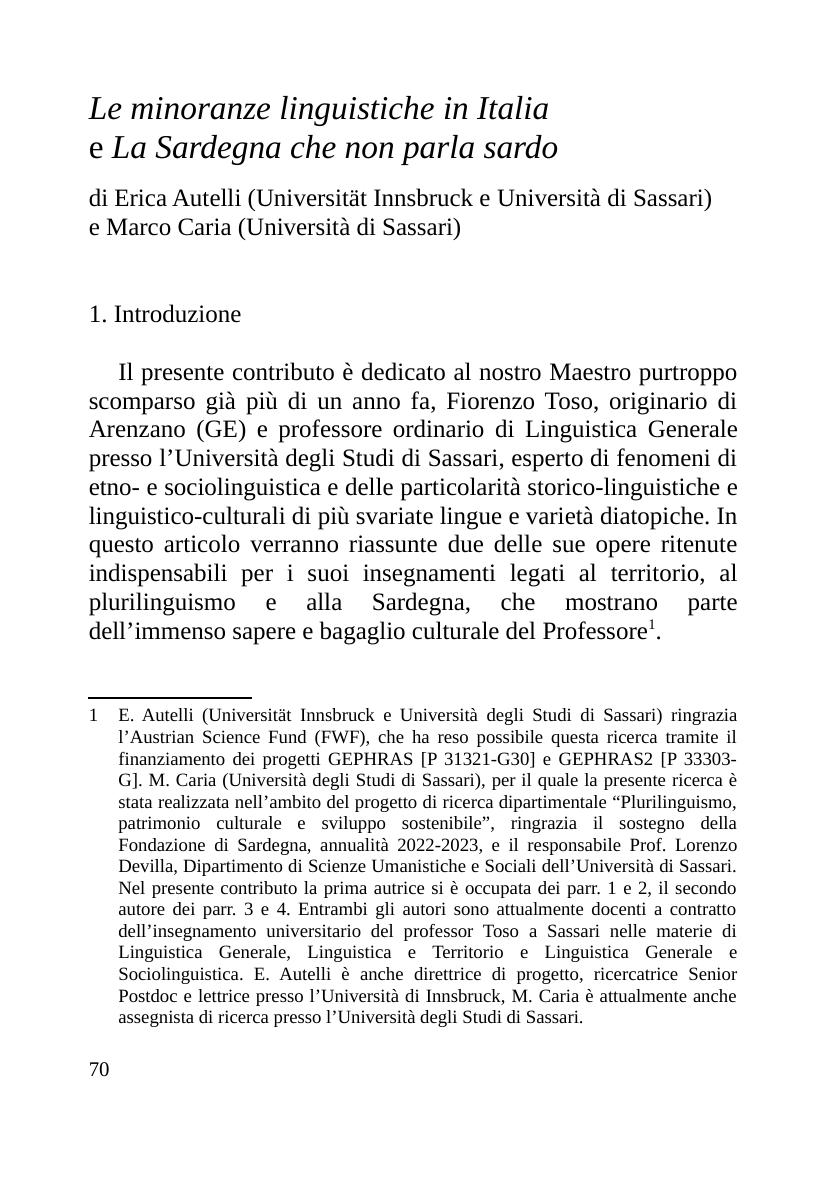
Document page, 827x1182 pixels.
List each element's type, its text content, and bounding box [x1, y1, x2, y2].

text di Erica Autelli (Universität Innsbruck e Università di Sassari) [88, 183, 738, 212]
subtitle Le minoranze linguistiche in Italia e La Sardegna che non parla sardo [88, 88, 738, 165]
text Il presente contributo è dedicato al nostro Maestro purtroppo scomparso già più di un anno fa, Fiorenzo Toso, originario di Arenzano (GE) e professore ordinario di Linguistica Generale presso l’Università degli Studi di Sassari, esperto di fenomeni di etno- e sociolinguistica e delle particolarità storico-linguistiche e linguistico-culturali di più svariate lingue e varietà diatopiche. In questo articolo verranno riassunte due delle sue opere ritenute indispensabili per i suoi insegnamenti legati al territorio, al plurilinguismo e alla Sardegna, che mostrano parte dell’immenso sapere e bagaglio culturale del Professore. [88, 357, 738, 644]
text 1. Introduzione [88, 299, 738, 328]
text e Marco Caria (Università di Sassari) [88, 212, 738, 240]
text E. Autelli (Universität Innsbruck e Università degli Studi di Sassari) ringrazia l’Austrian Science Fund (FWF), che ha reso possibile questa ricerca tramite il finanziamento dei progetti GEPHRAS [P 31321-G30] e GEPHRAS2 [P 33303-G]. M. Caria (Università degli Studi di Sassari), per il quale la presente ricerca è stata realizzata nell’ambito del progetto di ricerca dipartimentale “Plurilinguismo, patrimonio culturale e sviluppo sostenibile”, ringrazia il sostegno della Fondazione di Sardegna, annualità 2022-2023, e il responsabile Prof. Lorenzo Devilla, Dipartimento di Scienze Umanistiche e Sociali dell’Università di Sassari. Nel presente contributo la prima autrice si è occupata dei parr. 1 e 2, il secondo autore dei parr. 3 e 4. Entrambi gli autori sono attualmente docenti a contratto dell’insegnamento universitario del professor Toso a Sassari nelle materie di Linguistica Generale, Linguistica e Territorio e Linguistica Generale e Sociolinguistica. E. Autelli è anche direttrice di progetto, ricercatrice Senior Postdoc e lettrice presso l’Università di Innsbruck, M. Caria è attualmente anche assegnista di ricerca presso l’Università degli Studi di Sassari. [88, 704, 738, 1028]
